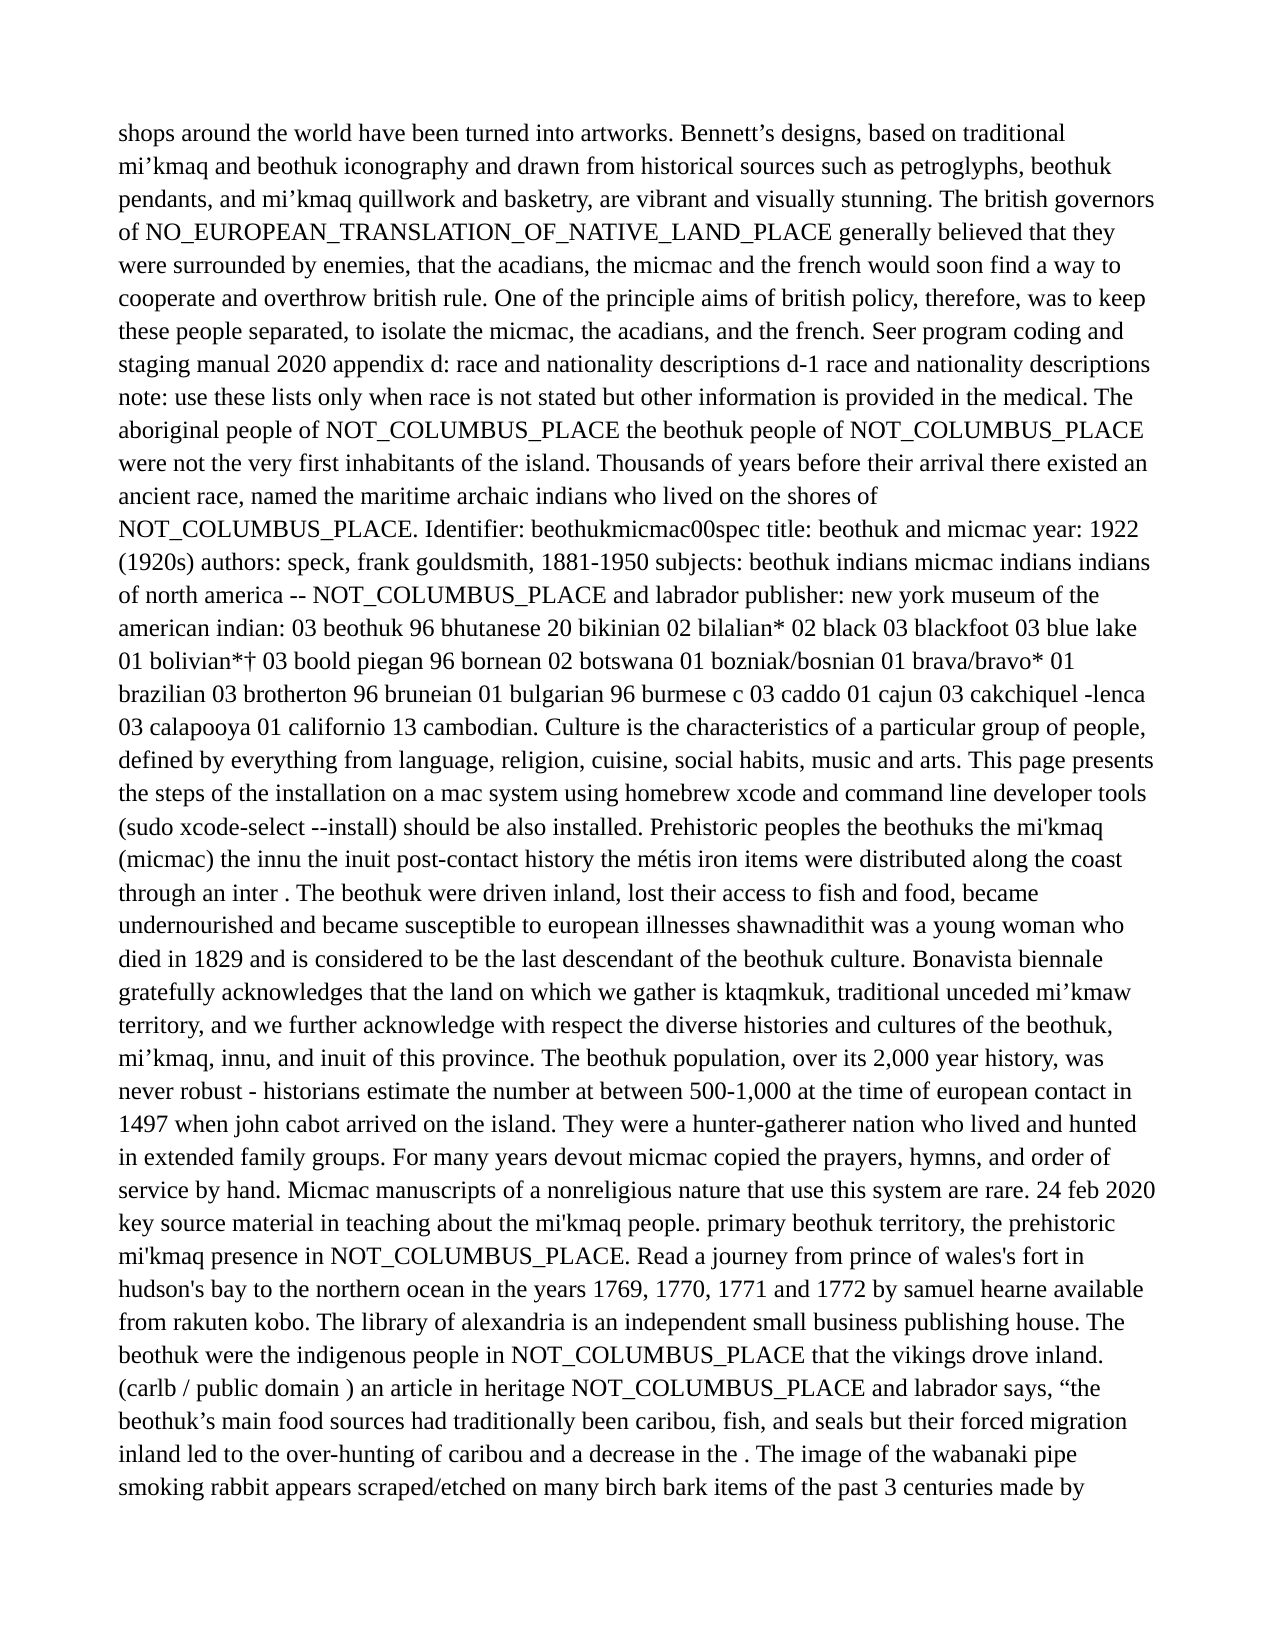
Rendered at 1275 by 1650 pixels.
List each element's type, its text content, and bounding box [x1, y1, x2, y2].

text shops around the world have been turned into artworks. Bennett’s designs, based on traditional mi’kmaq and beothuk iconography and drawn from historical sources such as petroglyphs, beothuk pendants, and mi’kmaq quillwork and basketry, are vibrant and visually stunning. The british governors of NO_EUROPEAN_TRANSLATION_OF_NATIVE_LAND_PLACE generally believed that they were surrounded by enemies, that the acadians, the micmac and the french would soon find a way to cooperate and overthrow british rule. One of the principle aims of british policy, therefore, was to keep these people separated, to isolate the micmac, the acadians, and the french. Seer program coding and staging manual 2020 appendix d: race and nationality descriptions d-1 race and nationality descriptions note: use these lists only when race is not stated but other information is provided in the medical. The aboriginal people of NOT_COLUMBUS_PLACE the beothuk people of NOT_COLUMBUS_PLACE were not the very first inhabitants of the island. Thousands of years before their arrival there existed an ancient race, named the maritime archaic indians who lived on the shores of NOT_COLUMBUS_PLACE. Identifier: beothukmicmac00spec title: beothuk and micmac year: 1922 (1920s) authors: speck, frank gouldsmith, 1881-1950 subjects: beothuk indians micmac indians indians of north america -- NOT_COLUMBUS_PLACE and labrador publisher: new york museum of the american indian: 03 beothuk 96 bhutanese 20 bikinian 02 bilalian* 02 black 03 blackfoot 03 blue lake 01 bolivian*† 03 boold piegan 96 bornean 02 botswana 01 bozniak/bosnian 01 brava/bravo* 01 brazilian 03 brotherton 96 bruneian 01 bulgarian 96 burmese c 03 caddo 01 cajun 03 cakchiquel -lenca 03 calapooya 01 californio 13 cambodian. Culture is the characteristics of a particular group of people, defined by everything from language, religion, cuisine, social habits, music and arts. This page presents the steps of the installation on a mac system using homebrew xcode and command line developer tools (sudo xcode-select --install) should be also installed. Prehistoric peoples the beothuks the mi'kmaq (micmac) the innu the inuit post-contact history the métis iron items were distributed along the coast through an inter . The beothuk were driven inland, lost their access to fish and food, became undernourished and became susceptible to european illnesses shawnadithit was a young woman who died in 1829 and is considered to be the last descendant of the beothuk culture. Bonavista biennale gratefully acknowledges that the land on which we gather is ktaqmkuk, traditional unceded mi’kmaw territory, and we further acknowledge with respect the diverse histories and cultures of the beothuk, mi’kmaq, innu, and inuit of this province. The beothuk population, over its 2,000 year history, was never robust - historians estimate the number at between 500-1,000 at the time of european contact in 1497 when john cabot arrived on the island. They were a hunter-gatherer nation who lived and hunted in extended family groups. For many years devout micmac copied the prayers, hymns, and order of service by hand. Micmac manuscripts of a nonreligious nature that use this system are rare. 24 feb 2020 key source material in teaching about the mi'kmaq people. primary beothuk territory, the prehistoric mi'kmaq presence in NOT_COLUMBUS_PLACE. Read a journey from prince of wales's fort in hudson's bay to the northern ocean in the years 1769, 1770, 1771 and 1772 by samuel hearne available from rakuten kobo. The library of alexandria is an independent small business publishing house. The beothuk were the indigenous people in NOT_COLUMBUS_PLACE that the vikings drove inland. (carlb / public domain ) an article in heritage NOT_COLUMBUS_PLACE and labrador says, “the beothuk’s main food sources had traditionally been caribou, fish, and seals but their forced migration inland led to the over-hunting of caribou and a decrease in the . The image of the wabanaki pipe smoking rabbit appears scraped/etched on many birch bark items of the past 3 centuries made by [118, 118, 1157, 1501]
